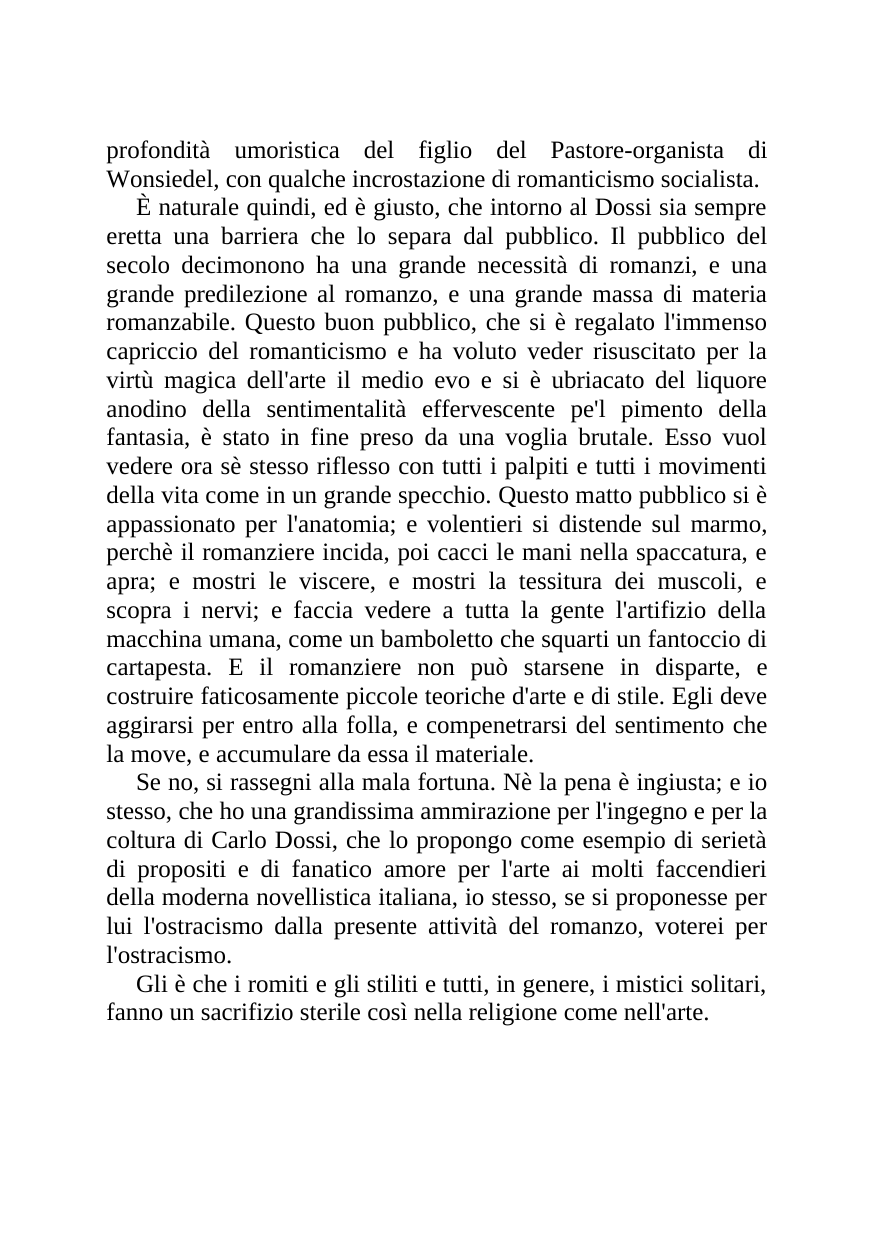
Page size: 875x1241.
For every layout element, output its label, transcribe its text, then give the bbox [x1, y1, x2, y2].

text profondità umoristica del figlio del Pastore-organista di Wonsiedel, con qualche incrostazione di romanticismo socialista. [106, 135, 768, 192]
text Gli è che i romiti e gli stiliti e tutti, in genere, i mistici solitari, fanno un sacrifizio sterile così nella religione come nell'arte. [106, 969, 768, 1026]
text È naturale quindi, ed è giusto, che intorno al Dossi sia sempre eretta una barriera che lo separa dal pubblico. Il pubblico del secolo decimonono ha una grande necessità di romanzi, e una grande predilezione al romanzo, e una grande massa di materia romanzabile. Questo buon pubblico, che si è regalato l'immenso capriccio del romanticismo e ha voluto veder risuscitato per la virtù magica dell'arte il medio evo e si è ubriacato del liquore anodino della sentimentalità effervescente pe'l pimento della fantasia, è stato in fine preso da una voglia brutale. Esso vuol vedere ora sè stesso riflesso con tutti i palpiti e tutti i movimenti della vita come in un grande specchio. Questo matto pubblico si è appassionato per l'anatomia; e volentieri si distende sul marmo, perchè il romanziere incida, poi cacci le mani nella spaccatura, e apra; e mostri le viscere, e mostri la tessitura dei muscoli, e scopra i nervi; e faccia vedere a tutta la gente l'artifizio della macchina umana, come un bamboletto che squarti un fantoccio di cartapesta. E il romanziere non può starsene in disparte, e costruire faticosamente piccole teoriche d'arte e di stile. Egli deve aggirarsi per entro alla folla, e compenetrarsi del sentimento che la move, e accumulare da essa il materiale. [106, 192, 768, 767]
text Se no, si rassegni alla mala fortuna. Nè la pena è ingiusta; e io stesso, che ho una grandissima ammirazione per l'ingegno e per la coltura di Carlo Dossi, che lo propongo come esempio di serietà di propositi e di fanatico amore per l'arte ai molti faccendieri della moderna novellistica italiana, io stesso, se si proponesse per lui l'ostracismo dalla presente attività del romanzo, voterei per l'ostracismo. [106, 767, 768, 969]
